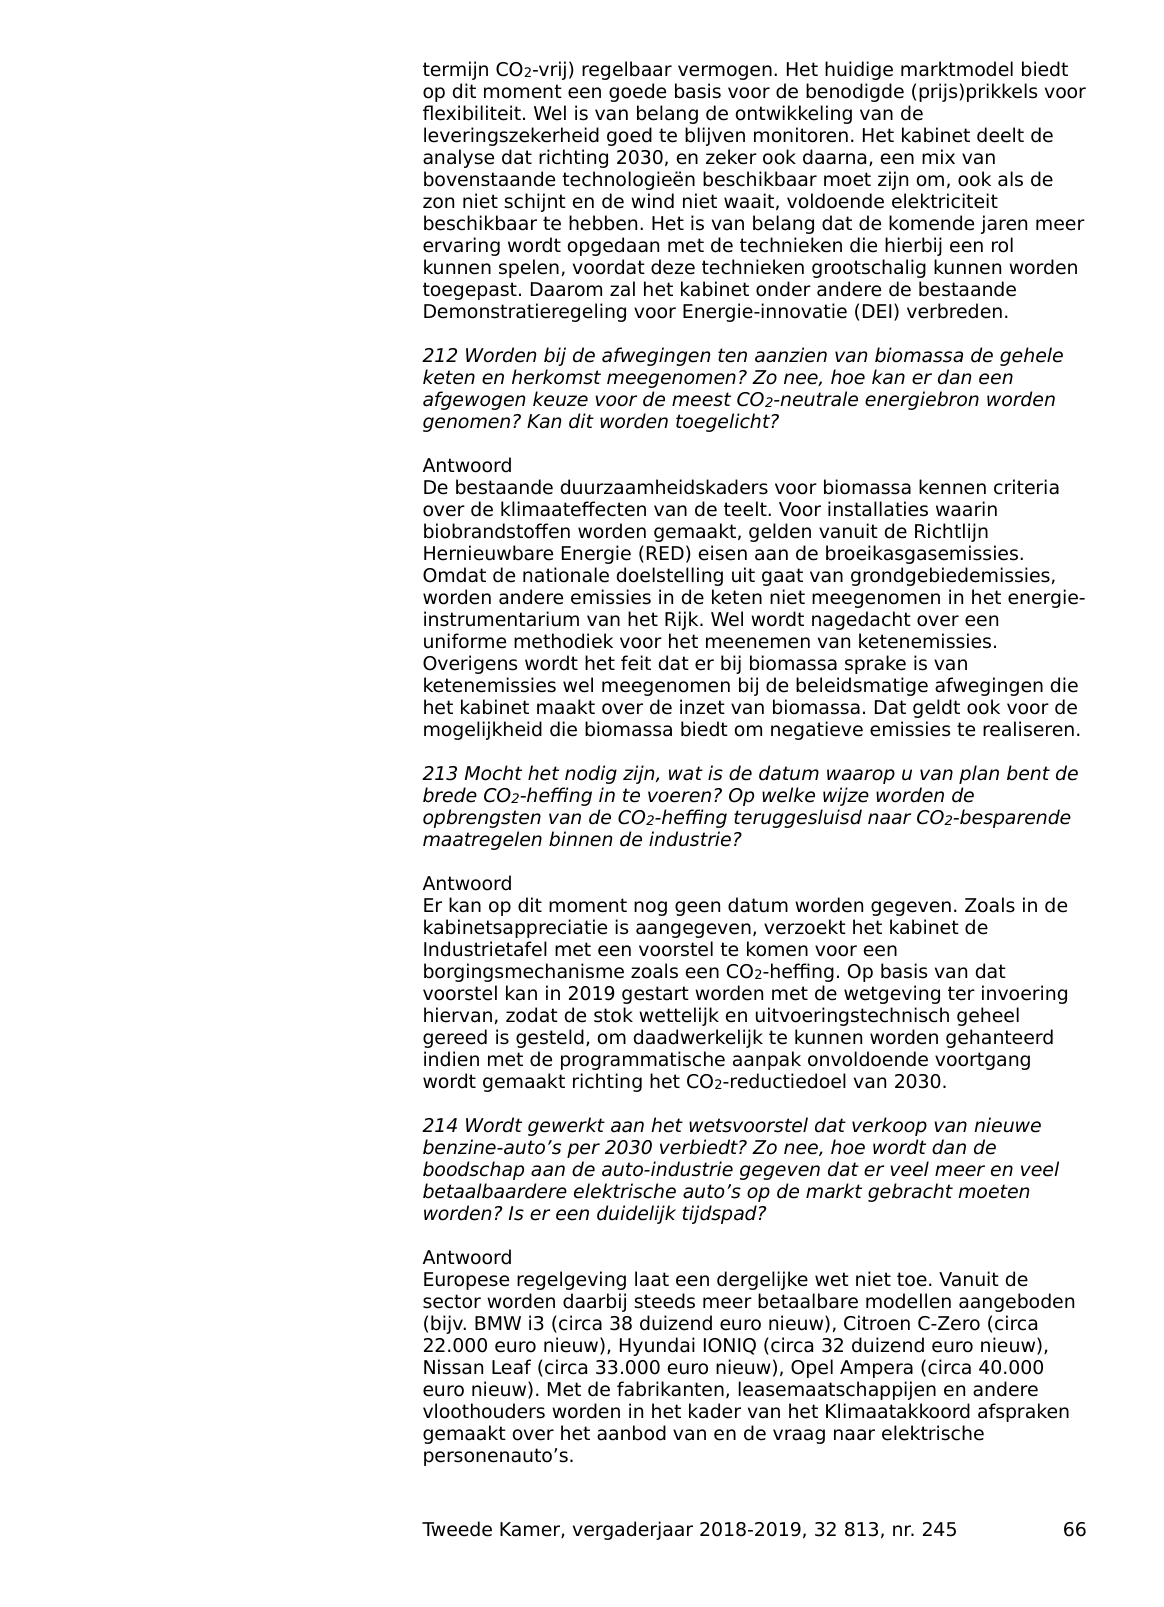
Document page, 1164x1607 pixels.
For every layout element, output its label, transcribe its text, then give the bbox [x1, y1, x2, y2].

text 213 Mocht het nodig zijn, wat is de datum waarop u van plan bent de brede CO2-heffing in te voeren? Op welke wijze worden de opbrengsten van de CO2-heffing teruggesluisd naar CO2-besparende maatregelen binnen de industrie? [422, 763, 1087, 851]
text De bestaande duurzaamheidskaders voor biomassa kennen criteria over de klimaateffecten van de teelt. Voor installaties waarin biobrandstoffen worden gemaakt, gelden vanuit de Richtlijn Hernieuwbare Energie (RED) eisen aan de broeikasgasemissies. Omdat de nationale doelstelling uit gaat van grondgebiedemissies, worden andere emissies in de keten niet meegenomen in het energie-instrumentarium van het Rijk. Wel wordt nagedacht over een uniforme methodiek voor het meenemen van ketenemissies. Overigens wordt het feit dat er bij biomassa sprake is van ketenemissies wel meegenomen bij de beleidsmatige afwegingen die het kabinet maakt over de inzet van biomassa. Dat geldt ook voor de mogelijkheid die biomassa biedt om negatieve emissies te realiseren. [422, 477, 1087, 741]
text Antwoord [422, 873, 1087, 895]
text Antwoord [422, 1247, 1087, 1269]
text 212 Worden bij de afwegingen ten aanzien van biomassa de gehele keten en herkomst meegenomen? Zo nee, hoe kan er dan een afgewogen keuze voor de meest CO2-neutrale energiebron worden genomen? Kan dit worden toegelicht? [422, 345, 1087, 433]
text Antwoord [422, 455, 1087, 477]
text Er kan op dit moment nog geen datum worden gegeven. Zoals in de kabinetsappreciatie is aangegeven, verzoekt het kabinet de Industrietafel met een voorstel te komen voor een borgingsmechanisme zoals een CO2-heffing. Op basis van dat voorstel kan in 2019 gestart worden met de wetgeving ter invoering hiervan, zodat de stok wettelijk en uitvoeringstechnisch geheel gereed is gesteld, om daadwerkelijk te kunnen worden gehanteerd indien met de programmatische aanpak onvoldoende voortgang wordt gemaakt richting het CO2-reductiedoel van 2030. [422, 895, 1087, 1093]
text Europese regelgeving laat een dergelijke wet niet toe. Vanuit de sector worden daarbij steeds meer betaalbare modellen aangeboden (bijv. BMW i3 (circa 38 duizend euro nieuw), Citroen C-Zero (circa 22.000 euro nieuw), Hyundai IONIQ (circa 32 duizend euro nieuw), Nissan Leaf (circa 33.000 euro nieuw), Opel Ampera (circa 40.000 euro nieuw). Met de fabrikanten, leasemaatschappijen en andere vloothouders worden in het kader van het Klimaatakkoord afspraken gemaakt over het aanbod van en de vraag naar elektrische personenauto’s. [422, 1269, 1087, 1467]
text termijn CO2-vrij) regelbaar vermogen. Het huidige marktmodel biedt op dit moment een goede basis voor de benodigde (prijs)prikkels voor flexibiliteit. Wel is van belang de ontwikkeling van de leveringszekerheid goed te blijven monitoren. Het kabinet deelt de analyse dat richting 2030, en zeker ook daarna, een mix van bovenstaande technologieën beschikbaar moet zijn om, ook als de zon niet schijnt en de wind niet waait, voldoende elektriciteit beschikbaar te hebben. Het is van belang dat de komende jaren meer ervaring wordt opgedaan met de technieken die hierbij een rol kunnen spelen, voordat deze technieken grootschalig kunnen worden toegepast. Daarom zal het kabinet onder andere de bestaande Demonstratieregeling voor Energie-innovatie (DEI) verbreden. [422, 59, 1087, 323]
text 214 Wordt gewerkt aan het wetsvoorstel dat verkoop van nieuwe benzine-auto’s per 2030 verbiedt? Zo nee, hoe wordt dan de boodschap aan de auto-industrie gegeven dat er veel meer en veel betaalbaardere elektrische auto’s op de markt gebracht moeten worden? Is er een duidelijk tijdspad? [422, 1115, 1087, 1225]
